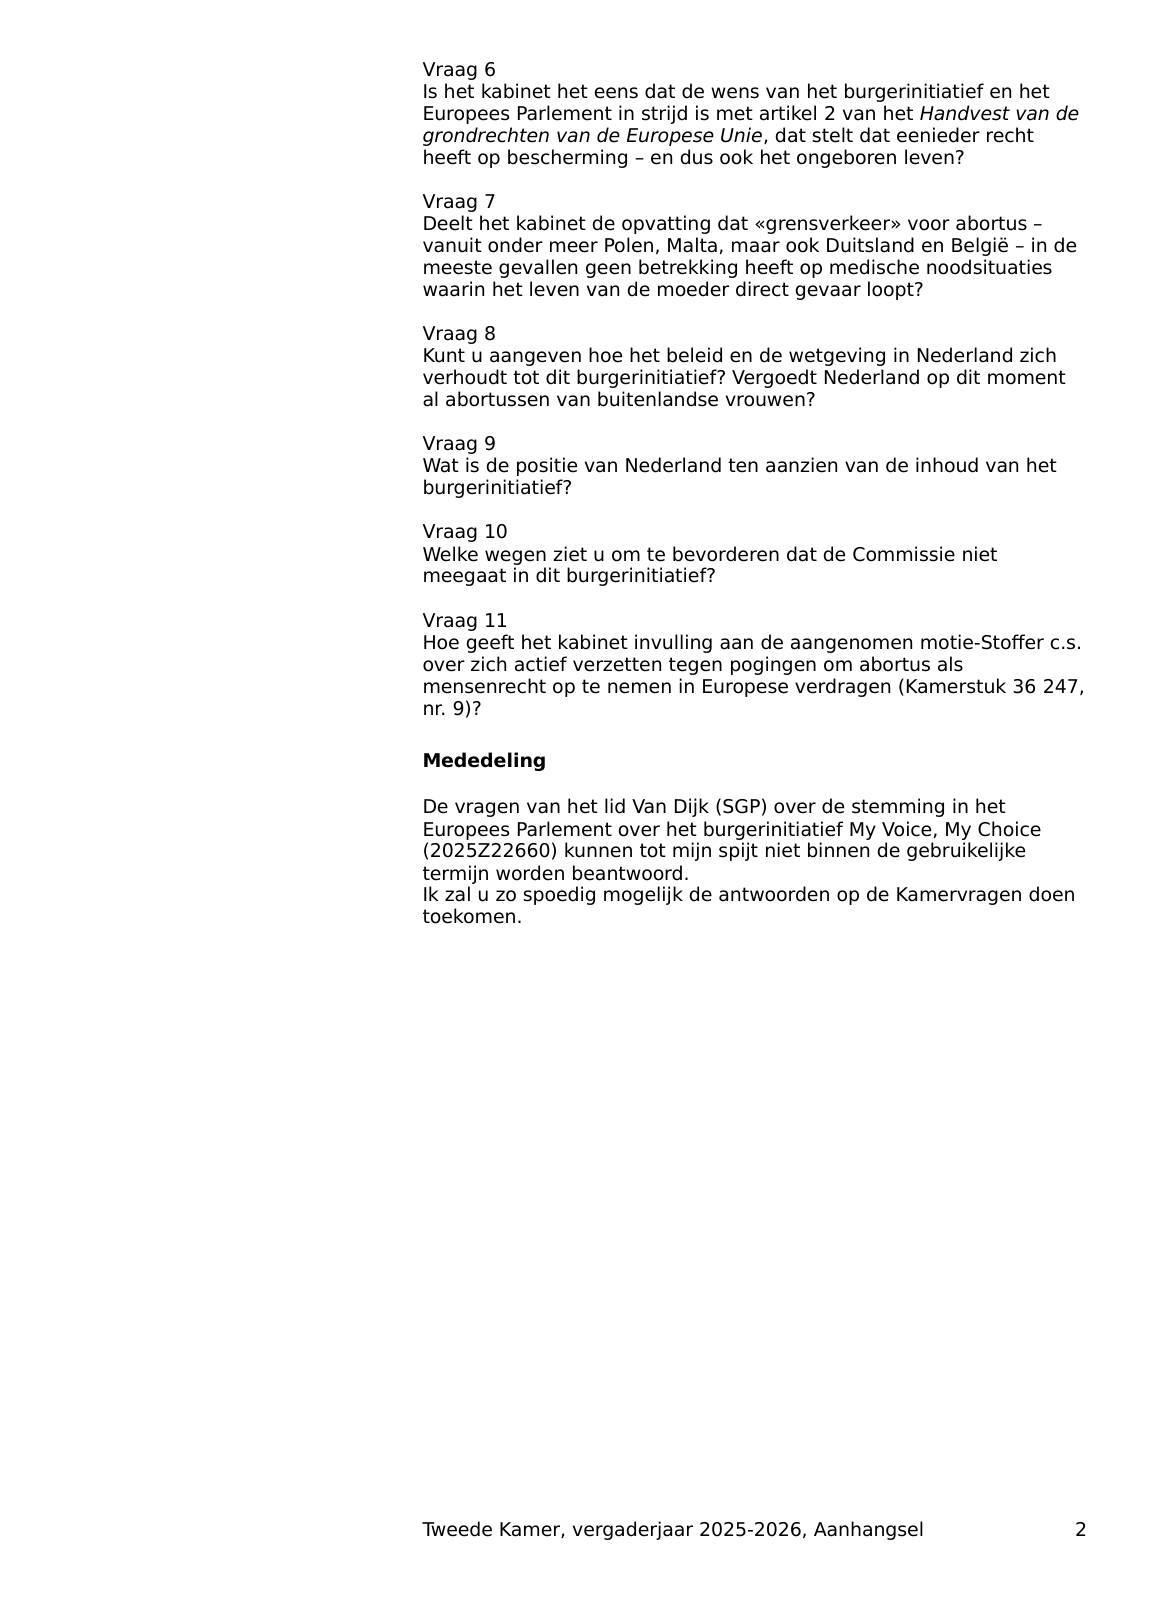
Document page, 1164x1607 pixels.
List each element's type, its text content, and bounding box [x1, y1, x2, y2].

text Ik zal u zo spoedig mogelijk de antwoorden op de Kamervragen doen toekomen. [422, 884, 1087, 928]
text Vraag 8 [422, 323, 1087, 345]
text Vraag 10 [422, 521, 1087, 543]
text Hoe geeft het kabinet invulling aan de aangenomen motie-Stoffer c.s. over zich actief verzetten tegen pogingen om abortus als mensenrecht op te nemen in Europese verdragen (Kamerstuk 36 247, nr. 9)? [422, 632, 1087, 719]
text Welke wegen ziet u om te bevorderen dat de Commissie niet meegaat in dit burgerinitiatief? [422, 543, 1087, 587]
text Kunt u aangeven hoe het beleid en de wetgeving in Nederland zich verhoudt tot dit burgerinitiatief? Vergoedt Nederland op dit moment al abortussen van buitenlandse vrouwen? [422, 345, 1087, 411]
text Vraag 9 [422, 433, 1087, 455]
text Deelt het kabinet de opvatting dat «grensverkeer» voor abortus – vanuit onder meer Polen, Malta, maar ook Duitsland en België – in de meeste gevallen geen betrekking heeft op medische noodsituaties waarin het leven van de moeder direct gevaar loopt? [422, 213, 1087, 301]
text Vraag 11 [422, 609, 1087, 632]
text Vraag 6 [422, 59, 1087, 81]
text Wat is de positie van Nederland ten aanzien van de inhoud van het burgerinitiatief? [422, 455, 1087, 499]
text De vragen van het lid Van Dijk (SGP) over de stemming in het Europees Parlement over het burgerinitiatief My Voice, My Choice (2025Z22660) kunnen tot mijn spijt niet binnen de gebruikelijke termijn worden beantwoord. [422, 796, 1087, 884]
subtitle Mededeling [422, 749, 1087, 771]
text Vraag 7 [422, 191, 1087, 213]
text Is het kabinet het eens dat de wens van het burgerinitiatief en het Europees Parlement in strijd is met artikel 2 van het Handvest van de grondrechten van de Europese Unie, dat stelt dat eenieder recht heeft op bescherming – en dus ook het ongeboren leven? [422, 81, 1087, 169]
